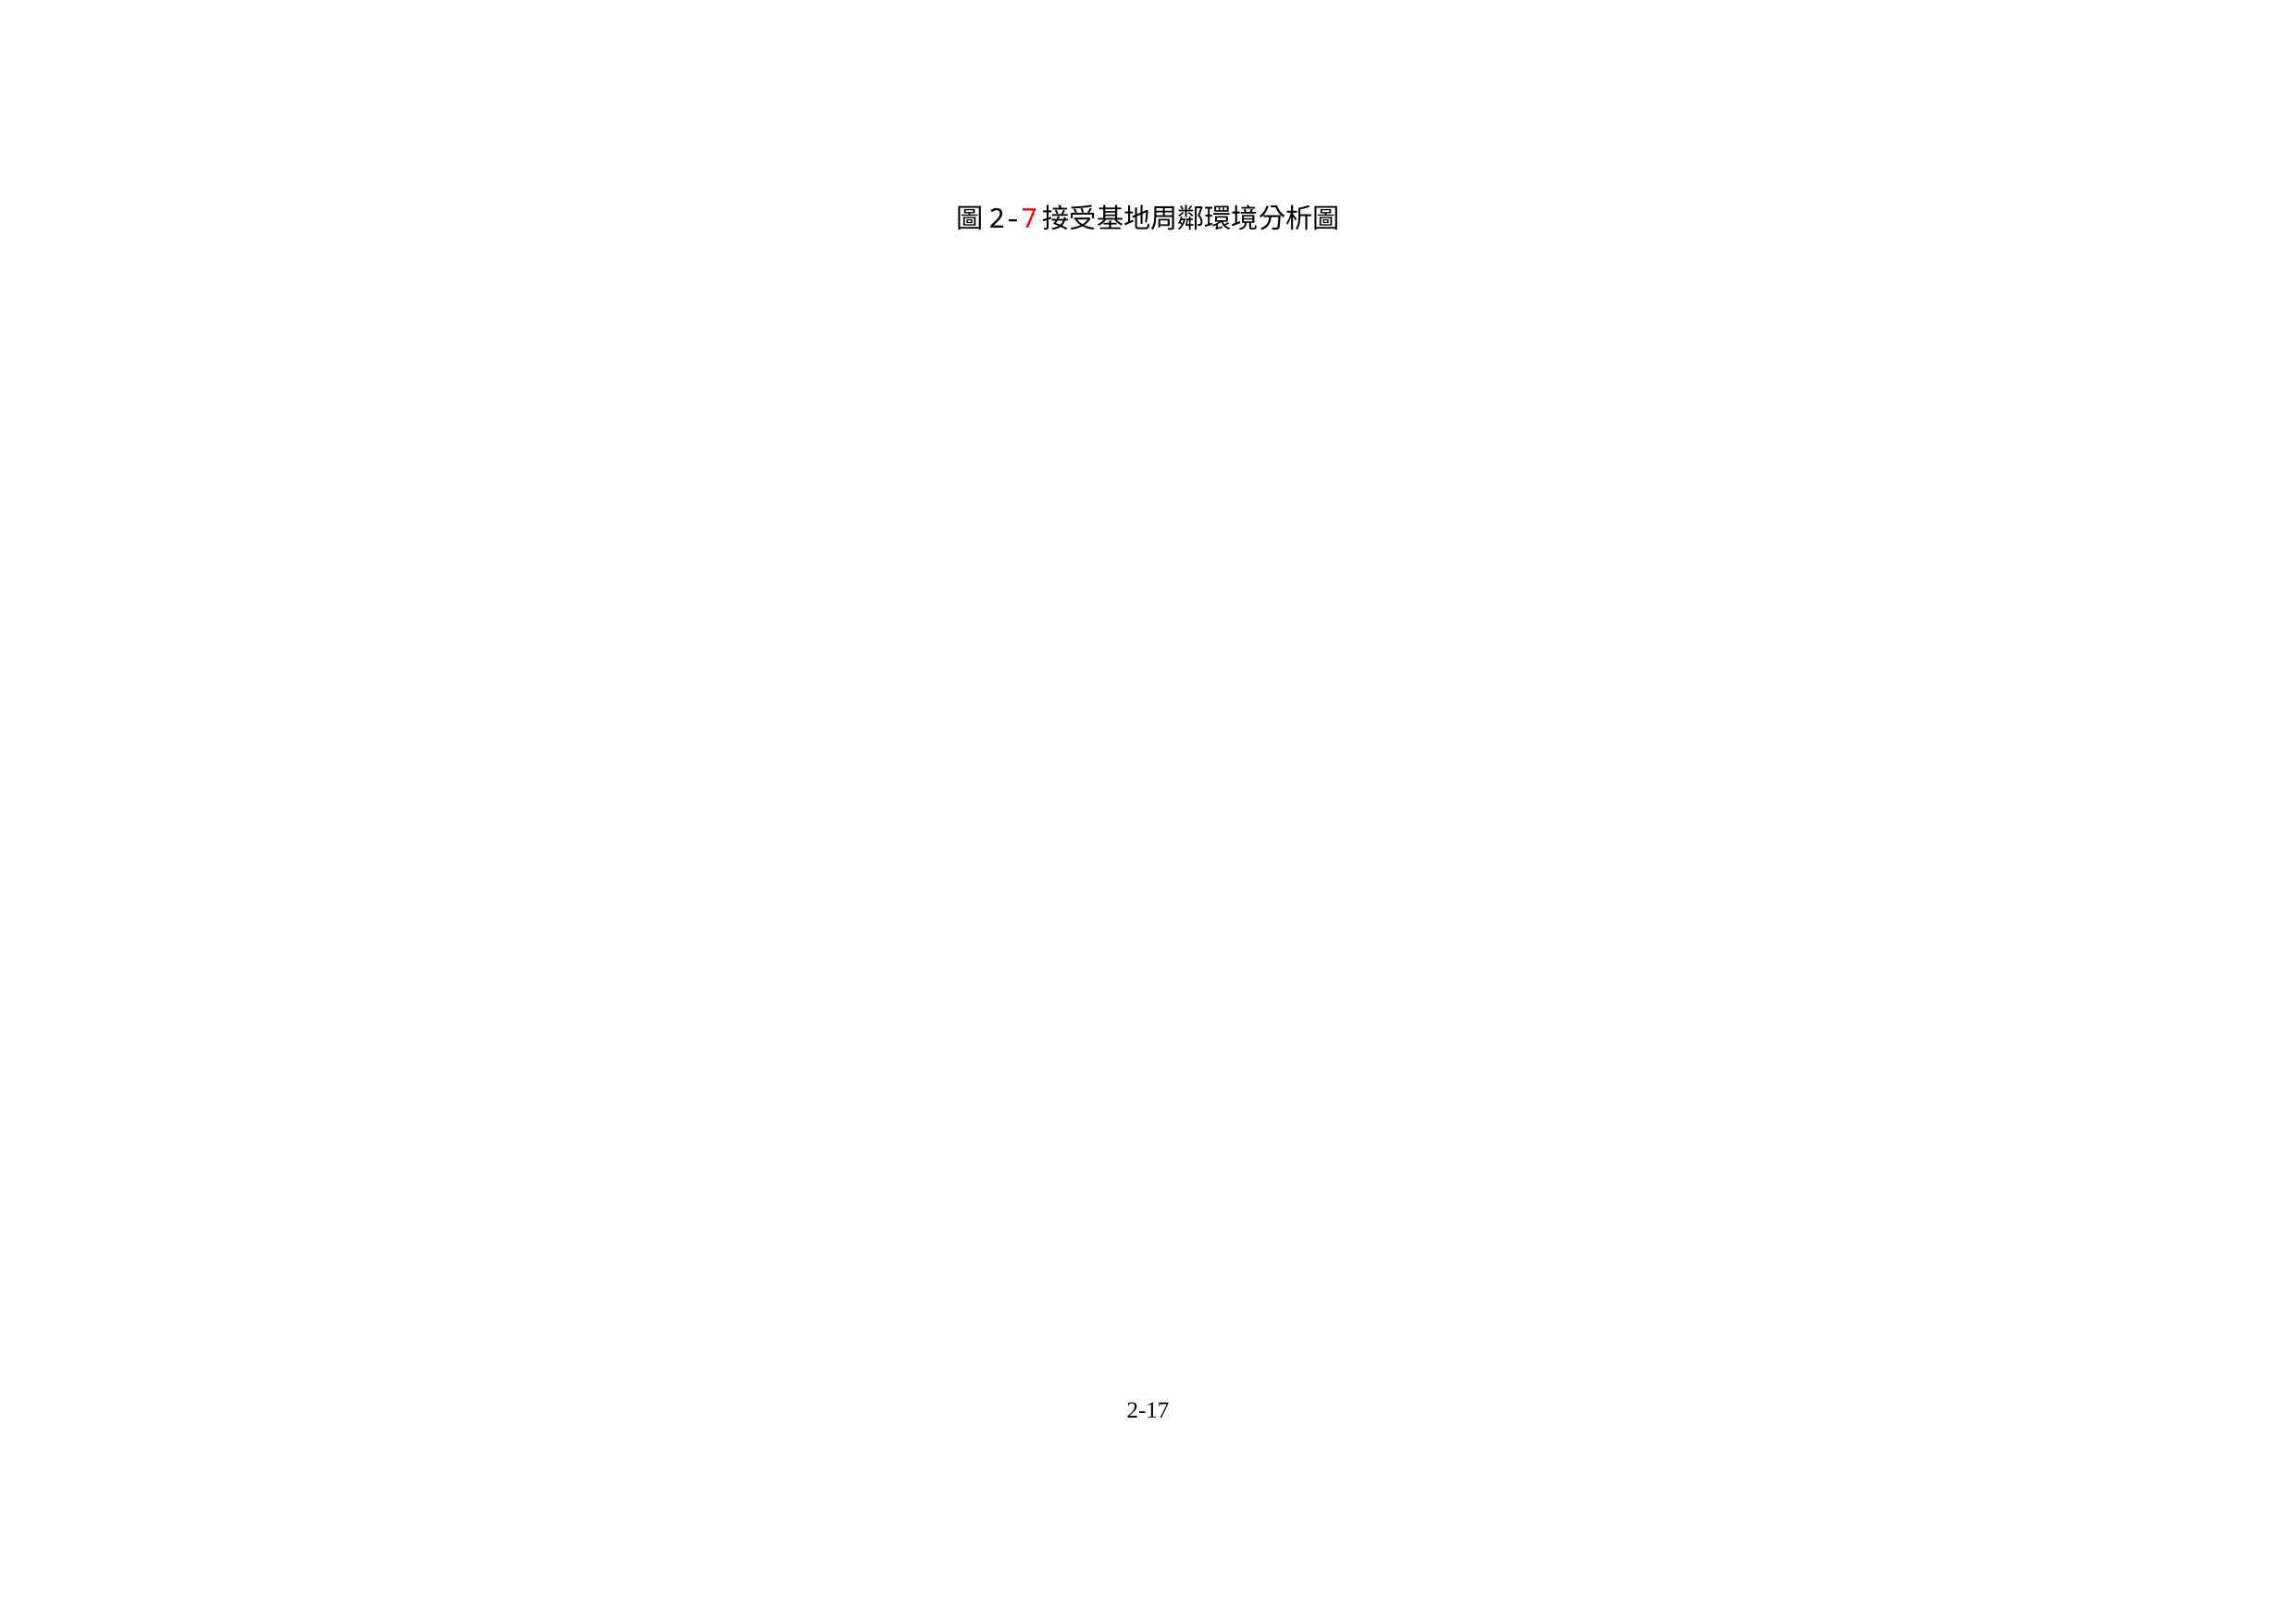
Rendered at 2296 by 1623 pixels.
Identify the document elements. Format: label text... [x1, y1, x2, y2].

text 圖2-7接受基地周鄰環境分析圖 [139, 178, 2156, 235]
